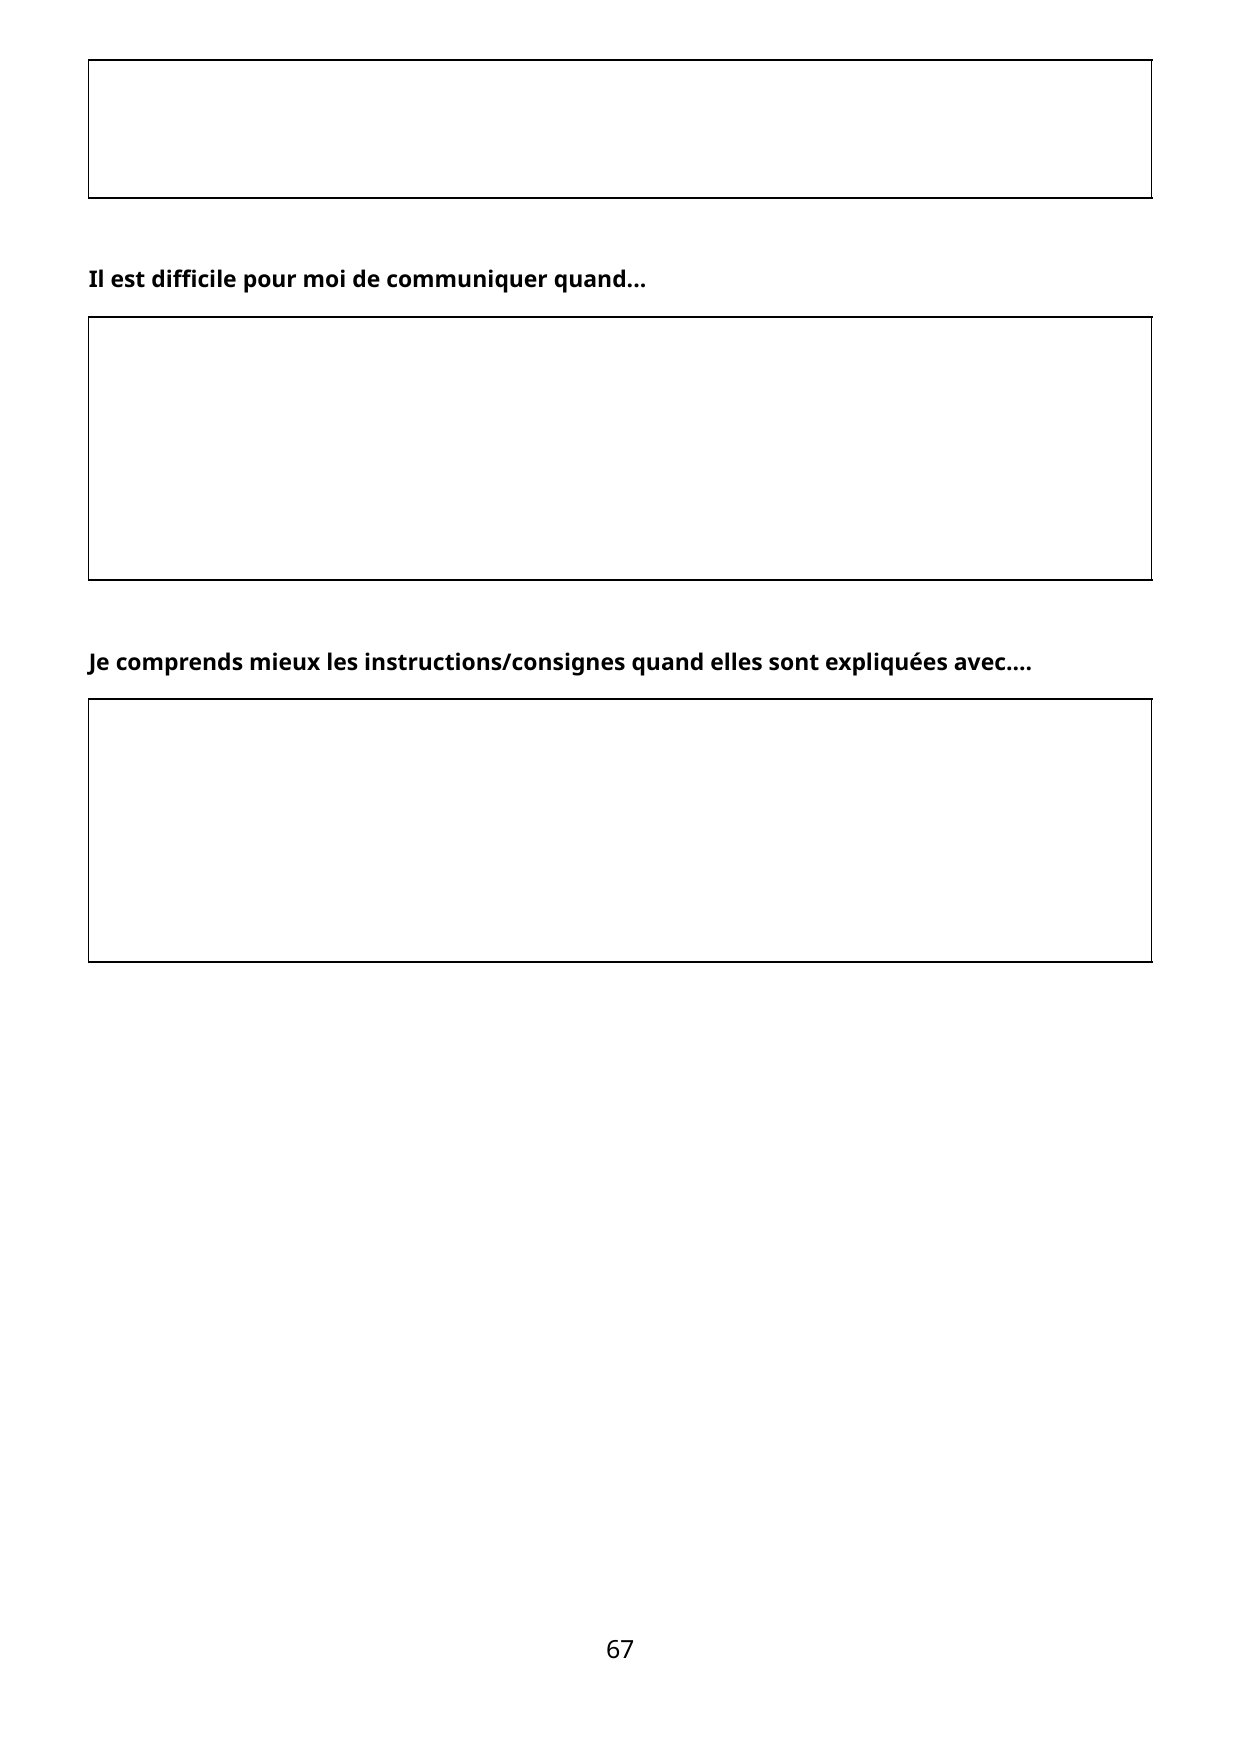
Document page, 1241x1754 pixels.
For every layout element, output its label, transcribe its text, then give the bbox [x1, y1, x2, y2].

table_header [89, 318, 1151, 579]
text Je comprends mieux les instructions/consignes quand elles sont expliquées avec.... [88, 645, 1152, 677]
text Il est difficile pour moi de communiquer quand... [88, 263, 1152, 294]
table_header [89, 700, 1151, 961]
table_header [89, 61, 1151, 197]
